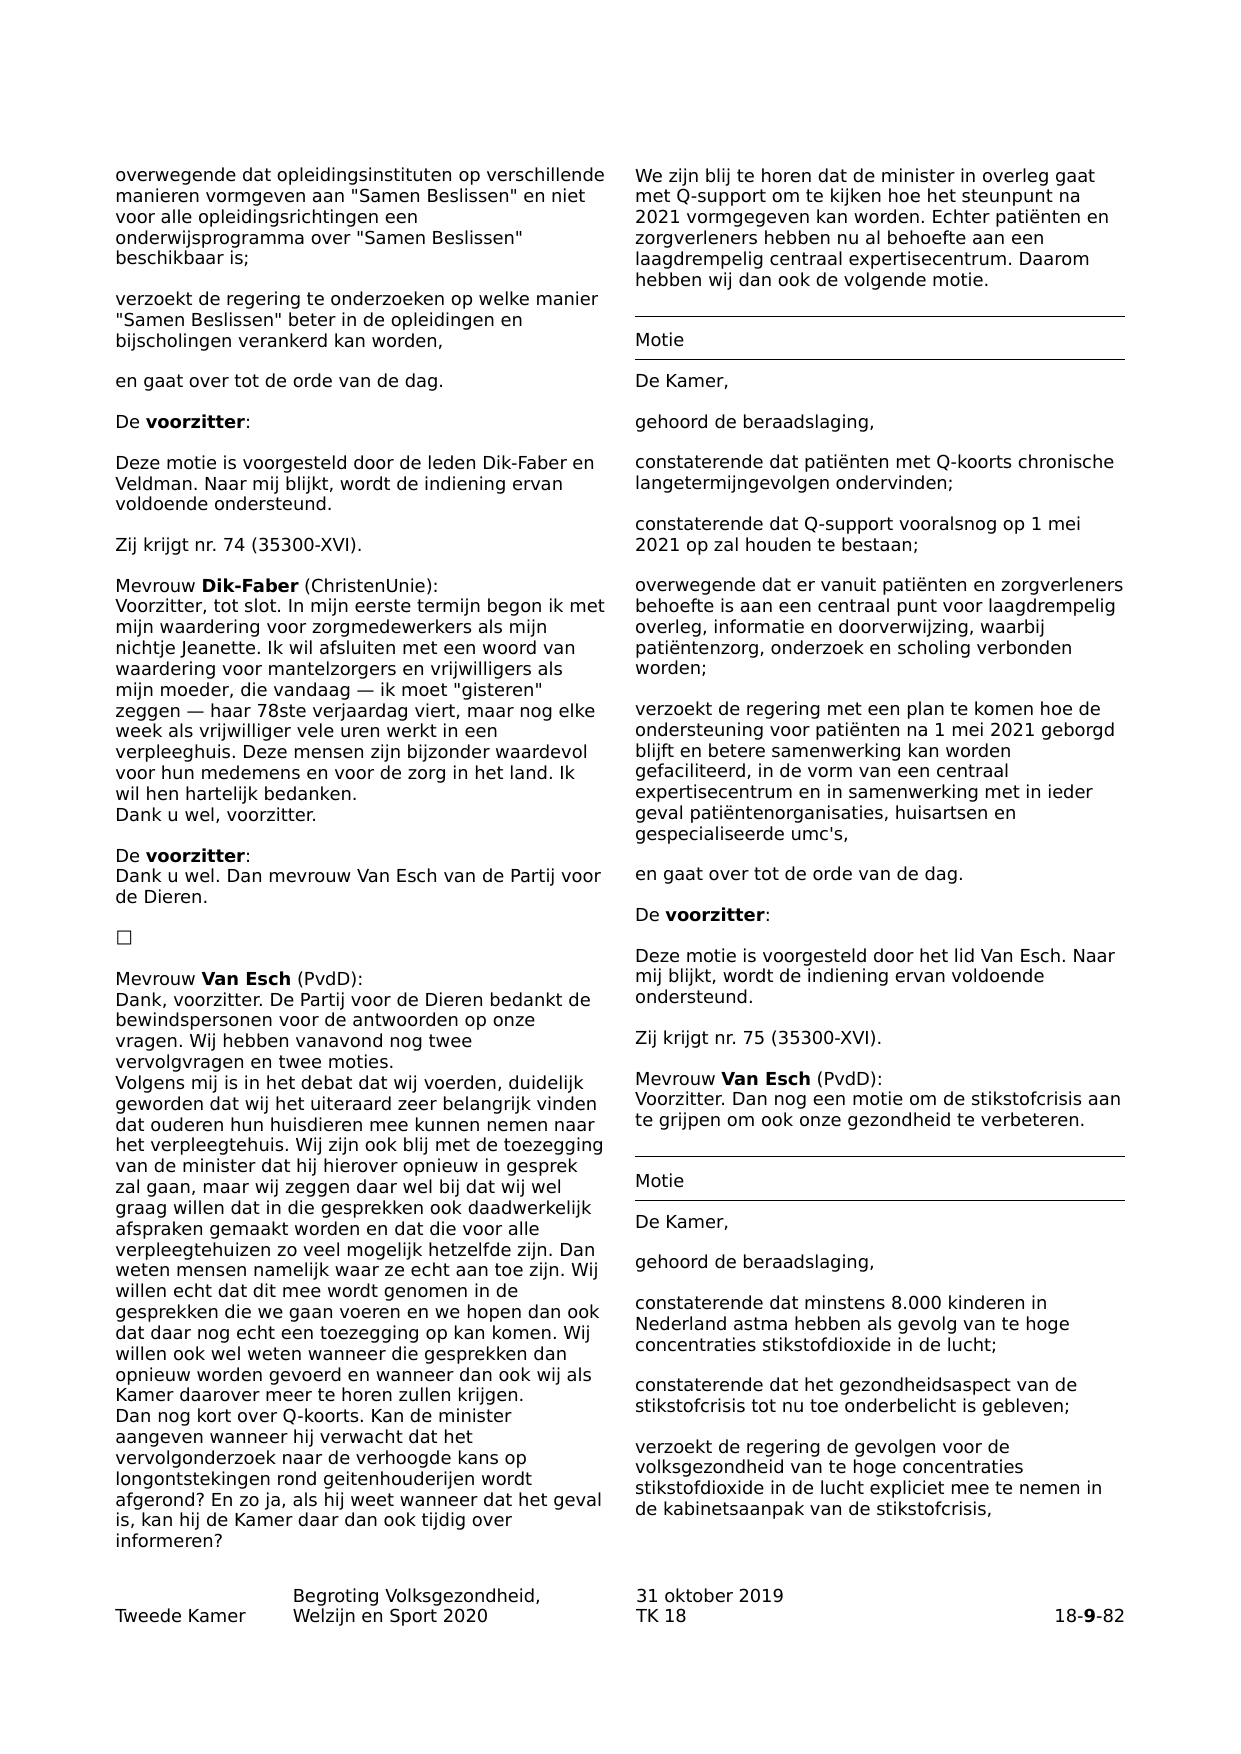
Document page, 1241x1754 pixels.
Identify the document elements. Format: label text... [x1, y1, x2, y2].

text Dank u wel, voorzitter. [115, 804, 605, 825]
text De voorzitter: [115, 845, 605, 866]
text Deze motie is voorgesteld door het lid Van Esch. Naar mij blijkt, wordt de indiening ervan voldoende ondersteund. [635, 946, 1125, 1008]
text We zijn blij te horen dat de minister in overleg gaat met Q-support om te kijken hoe het steunpunt na 2021 vormgegeven kan worden. Echter patiënten en zorgverleners hebben nu al behoefte aan een laagdrempelig centraal expertisecentrum. Daarom hebben wij dan ook de volgende motie. [635, 165, 1125, 290]
text ⬜ [115, 928, 605, 948]
text overwegende dat opleidingsinstituten op verschillende manieren vormgeven aan "Samen Beslissen" en niet voor alle opleidingsrichtingen een onderwijsprogramma over "Samen Beslissen" beschikbaar is; [115, 165, 605, 269]
text Voorzitter. Dan nog een motie om de stikstofcrisis aan te grijpen om ook onze gezondheid te verbeteren. [635, 1089, 1125, 1131]
text Voorzitter, tot slot. In mijn eerste termijn begon ik met mijn waardering voor zorgmedewerkers als mijn nichtje Jeanette. Ik wil afsluiten met een woord van waardering voor mantelzorgers en vrijwilligers als mijn moeder, die vandaag — ik moet "gisteren" zeggen — haar 78ste verjaardag viert, maar nog elke week als vrijwilliger vele uren werkt in een verpleeghuis. Deze mensen zijn bijzonder waardevol voor hun medemens en voor de zorg in het land. Ik wil hen hartelijk bedanken. [115, 596, 605, 804]
text Zij krijgt nr. 74 (35300-XVI). [115, 535, 605, 556]
text De Kamer, [635, 371, 1125, 392]
text De voorzitter: [115, 412, 605, 433]
text constaterende dat Q-support vooralsnog op 1 mei 2021 op zal houden te bestaan; [635, 514, 1125, 555]
text Dank u wel. Dan mevrouw Van Esch van de Partij voor de Dieren. [115, 866, 605, 908]
text Volgens mij is in het debat dat wij voerden, duidelijk geworden dat wij het uiteraard zeer belangrijk vinden dat ouderen hun huisdieren mee kunnen nemen naar het verpleegtehuis. Wij zijn ook blij met de toezegging van de minister dat hij hierover opnieuw in gesprek zal gaan, maar wij zeggen daar wel bij dat wij wel graag willen dat in die gesprekken ook daadwerkelijk afspraken gemaakt worden en dat die voor alle verpleegtehuizen zo veel mogelijk hetzelfde zijn. Dan weten mensen namelijk waar ze echt aan toe zijn. Wij willen echt dat dit mee wordt genomen in de gesprekken die we gaan voeren en we hopen dan ook dat daar nog echt een toezegging op kan komen. Wij willen ook wel weten wanneer die gesprekken dan opnieuw worden gevoerd en wanneer dan ook wij als Kamer daarover meer te horen zullen krijgen. [115, 1073, 605, 1406]
text Motie [635, 1171, 1125, 1191]
text constaterende dat patiënten met Q-koorts chronische langetermijngevolgen ondervinden; [635, 452, 1125, 494]
text Zij krijgt nr. 75 (35300-XVI). [635, 1028, 1125, 1048]
text verzoekt de regering met een plan te komen hoe de ondersteuning voor patiënten na 1 mei 2021 geborgd blijft en betere samenwerking kan worden gefaciliteerd, in de vorm van een centraal expertisecentrum en in samenwerking met in ieder geval patiëntenorganisaties, huisartsen en gespecialiseerde umc's, [635, 699, 1125, 844]
text overwegende dat er vanuit patiënten en zorgverleners behoefte is aan een centraal punt voor laagdrempelig overleg, informatie en doorverwijzing, waarbij patiëntenzorg, onderzoek en scholing verbonden worden; [635, 575, 1125, 679]
text Dan nog kort over Q-koorts. Kan de minister aangeven wanneer hij verwacht dat het vervolgonderzoek naar de verhoogde kans op longontstekingen rond geitenhouderijen wordt afgerond? En zo ja, als hij weet wanneer dat het geval is, kan hij de Kamer daar dan ook tijdig over informeren? [115, 1406, 605, 1552]
text gehoord de beraadslaging, [635, 1252, 1125, 1273]
text en gaat over tot de orde van de dag. [635, 864, 1125, 885]
text en gaat over tot de orde van de dag. [115, 371, 605, 392]
text De voorzitter: [635, 905, 1125, 926]
text Mevrouw Van Esch (PvdD): [115, 968, 605, 989]
text verzoekt de regering te onderzoeken op welke manier "Samen Beslissen" beter in de opleidingen en bijscholingen verankerd kan worden, [115, 289, 605, 351]
text Mevrouw Van Esch (PvdD): [635, 1068, 1125, 1089]
text De Kamer, [635, 1211, 1125, 1232]
text Dank, voorzitter. De Partij voor de Dieren bedankt de bewindspersonen voor de antwoorden op onze vragen. Wij hebben vanavond nog twee vervolgvragen en twee moties. [115, 989, 605, 1073]
text Mevrouw Dik-Faber (ChristenUnie): [115, 576, 605, 596]
text constaterende dat het gezondheidsaspect van de stikstofcrisis tot nu toe onderbelicht is gebleven; [635, 1375, 1125, 1417]
text Deze motie is voorgesteld door de leden Dik-Faber en Veldman. Naar mij blijkt, wordt de indiening ervan voldoende ondersteund. [115, 453, 605, 515]
text verzoekt de regering de gevolgen voor de volksgezondheid van te hoge concentraties stikstofdioxide in de lucht expliciet mee te nemen in de kabinetsaanpak van de stikstofcrisis, [635, 1437, 1125, 1519]
text constaterende dat minstens 8.000 kinderen in Nederland astma hebben als gevolg van te hoge concentraties stikstofdioxide in de lucht; [635, 1293, 1125, 1355]
text Motie [635, 330, 1125, 351]
text gehoord de beraadslaging, [635, 412, 1125, 432]
